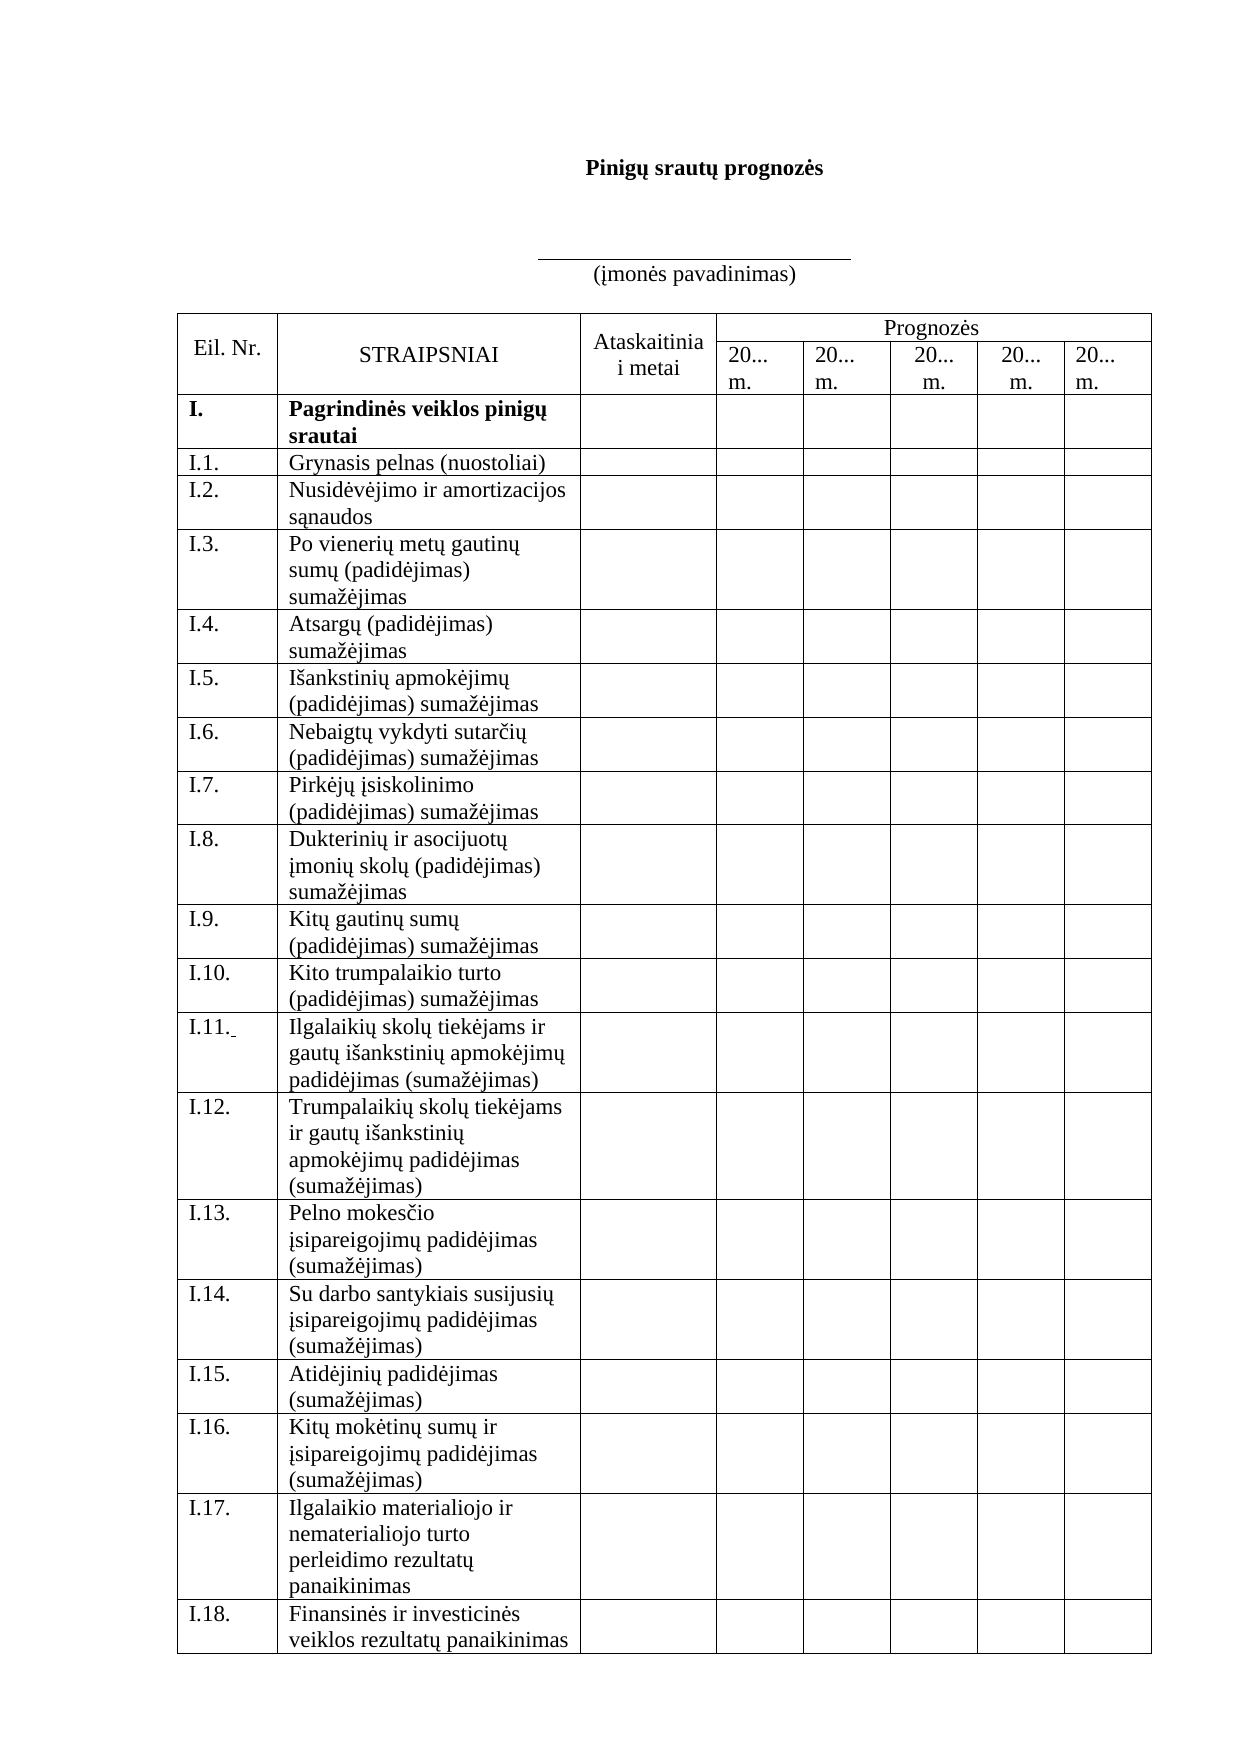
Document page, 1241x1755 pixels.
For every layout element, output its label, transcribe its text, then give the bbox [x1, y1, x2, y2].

table_cell I.11. [178, 1013, 277, 1092]
table_cell [581, 959, 716, 1012]
table_cell [978, 959, 1064, 1012]
table_cell Nebaigtų vykdyti sutarčių (padidėjimas) sumažėjimas [278, 718, 580, 771]
table_cell [581, 825, 716, 904]
table_cell [717, 825, 803, 904]
table_cell I. [178, 395, 277, 448]
table_cell [538, 233, 851, 259]
table_cell [496, 259, 538, 287]
table_cell Kitų mokėtinų sumų ir įsipareigojimų padidėjimas (sumažėjimas) [278, 1414, 580, 1492]
table_cell Dukterinių ir asocijuotų įmonių skolų (padidėjimas) sumažėjimas [278, 825, 580, 904]
table_cell [978, 772, 1064, 824]
table_cell [891, 1280, 977, 1359]
table_cell [978, 1600, 1064, 1653]
table_cell Kito trumpalaikio turto (padidėjimas) sumažėjimas [278, 959, 580, 1012]
table_cell [1065, 718, 1151, 771]
table_cell [581, 772, 716, 824]
table_cell [581, 664, 716, 717]
table_cell [1065, 905, 1151, 958]
table_cell [851, 207, 1088, 233]
table_cell [891, 1360, 977, 1412]
table_cell [717, 1414, 803, 1492]
table_cell [891, 1200, 977, 1278]
table_cell I.3. [178, 530, 277, 609]
table_cell [717, 1494, 803, 1599]
table_cell Pirkėjų įsiskolinimo (padidėjimas) sumažėjimas [278, 772, 580, 824]
table_cell [581, 1093, 716, 1198]
table_cell [978, 1013, 1064, 1092]
table_cell [804, 530, 890, 609]
table_cell [804, 1360, 890, 1412]
table_cell [717, 664, 803, 717]
table_cell 20... m. [891, 342, 977, 394]
table_cell [581, 1494, 716, 1599]
table_cell [804, 1013, 890, 1092]
table_cell Po vienerių metų gautinų sumų (padidėjimas) sumažėjimas [278, 530, 580, 609]
table_cell I.16. [178, 1414, 277, 1492]
table_cell [1065, 1280, 1151, 1359]
table_cell I.10. [178, 959, 277, 1012]
table_cell [978, 718, 1064, 771]
table_cell [321, 259, 368, 287]
table_cell [411, 233, 453, 259]
table_cell [804, 449, 890, 475]
table_cell [717, 905, 803, 958]
table_cell [978, 1494, 1064, 1599]
table_cell [717, 530, 803, 609]
table_cell [891, 530, 977, 609]
table_cell I.4. [178, 610, 277, 663]
table_cell [978, 825, 1064, 904]
table_cell [804, 1093, 890, 1198]
table_cell [978, 664, 1064, 717]
table_cell [411, 207, 453, 233]
table_cell [978, 905, 1064, 958]
table_cell [978, 449, 1064, 475]
table_cell [891, 664, 977, 717]
table_cell [978, 1093, 1064, 1198]
table_cell Atidėjinių padidėjimas (sumažėjimas) [278, 1360, 580, 1412]
table_cell [717, 1200, 803, 1278]
table_cell [804, 610, 890, 663]
table_cell [1065, 1600, 1151, 1653]
table_cell [804, 395, 890, 448]
table_cell 20... m. [804, 342, 890, 394]
table_cell [1065, 664, 1151, 717]
table_cell [804, 1414, 890, 1492]
table_cell [1065, 825, 1151, 904]
table_cell [717, 476, 803, 529]
table_cell [978, 1280, 1064, 1359]
table_cell [1065, 1360, 1151, 1412]
table_cell [978, 610, 1064, 663]
table_cell [496, 207, 538, 233]
table_cell [581, 1013, 716, 1092]
table_cell Pagrindinės veiklos pinigų srautai [278, 395, 580, 448]
table_cell [581, 1600, 716, 1653]
table_cell [1065, 959, 1151, 1012]
table_cell [891, 959, 977, 1012]
table_cell [851, 259, 1088, 287]
table_cell [804, 959, 890, 1012]
table_header STRAIPSNIAI [278, 314, 580, 394]
table_header Eil. Nr. [178, 314, 277, 394]
table_cell [891, 772, 977, 824]
table_cell [562, 207, 586, 233]
table_cell 20... m. [717, 342, 803, 394]
table_cell Ilgalaikio materialiojo ir nematerialiojo turto perleidimo rezultatų panaikinimas [278, 1494, 580, 1599]
table_cell [978, 395, 1064, 448]
table_cell Kitų gautinų sumų (padidėjimas) sumažėjimas [278, 905, 580, 958]
table_cell [581, 718, 716, 771]
table_cell [610, 207, 634, 233]
table_cell [706, 207, 786, 233]
table_cell [804, 476, 890, 529]
table_cell (įmonės pavadinimas) [538, 260, 851, 287]
table_cell [538, 207, 562, 233]
table_cell [1065, 530, 1151, 609]
table_cell [453, 207, 496, 233]
table_cell [581, 476, 716, 529]
table_cell [321, 233, 368, 259]
table_cell [581, 610, 716, 663]
table_cell [804, 718, 890, 771]
table_cell [581, 1280, 716, 1359]
table_cell [1065, 610, 1151, 663]
table_cell [786, 207, 851, 233]
table_cell [717, 395, 803, 448]
table_cell [804, 1494, 890, 1599]
table_cell Grynasis pelnas (nuostoliai) [278, 449, 580, 475]
table_cell I.9. [178, 905, 277, 958]
table_cell I.17. [178, 1494, 277, 1599]
table_header Pinigų srautų prognozės [321, 130, 1088, 180]
table_cell [634, 207, 706, 233]
table_cell [891, 1093, 977, 1198]
table_cell [804, 905, 890, 958]
table_cell [1065, 1013, 1151, 1092]
table_cell [1065, 476, 1151, 529]
table_cell [581, 1200, 716, 1278]
table_cell [804, 772, 890, 824]
table_cell [717, 1360, 803, 1412]
table_cell [1065, 1200, 1151, 1278]
table_cell I.2. [178, 476, 277, 529]
table_cell [453, 259, 496, 287]
table_cell I.8. [178, 825, 277, 904]
table_cell [891, 476, 977, 529]
table_cell Trumpalaikių skolų tiekėjams ir gautų išankstinių apmokėjimų padidėjimas (sumažėjimas) [278, 1093, 580, 1198]
table_cell [1065, 1414, 1151, 1492]
table_cell Pelno mokesčio įsipareigojimų padidėjimas (sumažėjimas) [278, 1200, 580, 1278]
table_cell [891, 610, 977, 663]
table_cell [369, 259, 411, 287]
table_cell [1065, 1093, 1151, 1198]
table_cell [891, 449, 977, 475]
table_cell [891, 905, 977, 958]
table_cell [804, 664, 890, 717]
table_cell [717, 1280, 803, 1359]
table_cell [804, 1600, 890, 1653]
table_cell [717, 1013, 803, 1092]
table_cell 20... m. [1065, 342, 1151, 394]
table_header Prognozės [717, 314, 1151, 341]
table_cell [851, 233, 1088, 259]
table_cell Su darbo santykiais susijusių įsipareigojimų padidėjimas (sumažėjimas) [278, 1280, 580, 1359]
table_cell [586, 207, 610, 233]
table_cell [581, 530, 716, 609]
table_cell [1065, 395, 1151, 448]
table_cell [891, 395, 977, 448]
table_header Ataskaitiniai metai [581, 314, 716, 394]
table_cell [581, 905, 716, 958]
table_cell [581, 1360, 716, 1412]
table_cell [891, 1013, 977, 1092]
table_cell [581, 449, 716, 475]
table_cell [978, 1360, 1064, 1412]
table_cell [496, 233, 538, 259]
table_cell [411, 259, 453, 287]
table_cell Ilgalaikių skolų tiekėjams ir gautų išankstinių apmokėjimų padidėjimas (sumažėjimas) [278, 1013, 580, 1092]
table_cell [717, 959, 803, 1012]
table_cell I.1. [178, 449, 277, 475]
table_cell [717, 718, 803, 771]
table_cell [369, 233, 411, 259]
table_cell Finansinės ir investicinės veiklos rezultatų panaikinimas [278, 1600, 580, 1653]
table_cell I.7. [178, 772, 277, 824]
table_cell [1065, 1494, 1151, 1599]
table_cell [717, 1600, 803, 1653]
table_cell [891, 1494, 977, 1599]
table_cell I.18. [178, 1600, 277, 1653]
table_cell [321, 180, 1088, 207]
table_cell I.13. [178, 1200, 277, 1278]
table_cell [1065, 449, 1151, 475]
table_cell Išankstinių apmokėjimų (padidėjimas) sumažėjimas [278, 664, 580, 717]
table_cell [978, 1200, 1064, 1278]
table_cell [321, 207, 368, 233]
table_cell [891, 825, 977, 904]
table_cell [717, 449, 803, 475]
table_cell [891, 1600, 977, 1653]
table_cell I.14. [178, 1280, 277, 1359]
table_cell 20... m. [978, 342, 1064, 394]
table_cell [581, 1414, 716, 1492]
table_cell [891, 718, 977, 771]
table_cell [581, 395, 716, 448]
table_cell [891, 1414, 977, 1492]
table_cell [453, 233, 496, 259]
table_cell [978, 530, 1064, 609]
table_cell Atsargų (padidėjimas) sumažėjimas [278, 610, 580, 663]
table_cell [804, 1200, 890, 1278]
table_cell [978, 476, 1064, 529]
table_cell [804, 825, 890, 904]
table_cell I.6. [178, 718, 277, 771]
table_cell [717, 772, 803, 824]
table_cell [978, 1414, 1064, 1492]
table_cell Nusidėvėjimo ir amortizacijos sąnaudos [278, 476, 580, 529]
table_cell [369, 207, 411, 233]
table_cell [717, 610, 803, 663]
table_cell [1065, 772, 1151, 824]
table_cell I.5. [178, 664, 277, 717]
table_cell [804, 1280, 890, 1359]
table_cell I.15. [178, 1360, 277, 1412]
table_cell I.12. [178, 1093, 277, 1198]
table_cell [717, 1093, 803, 1198]
